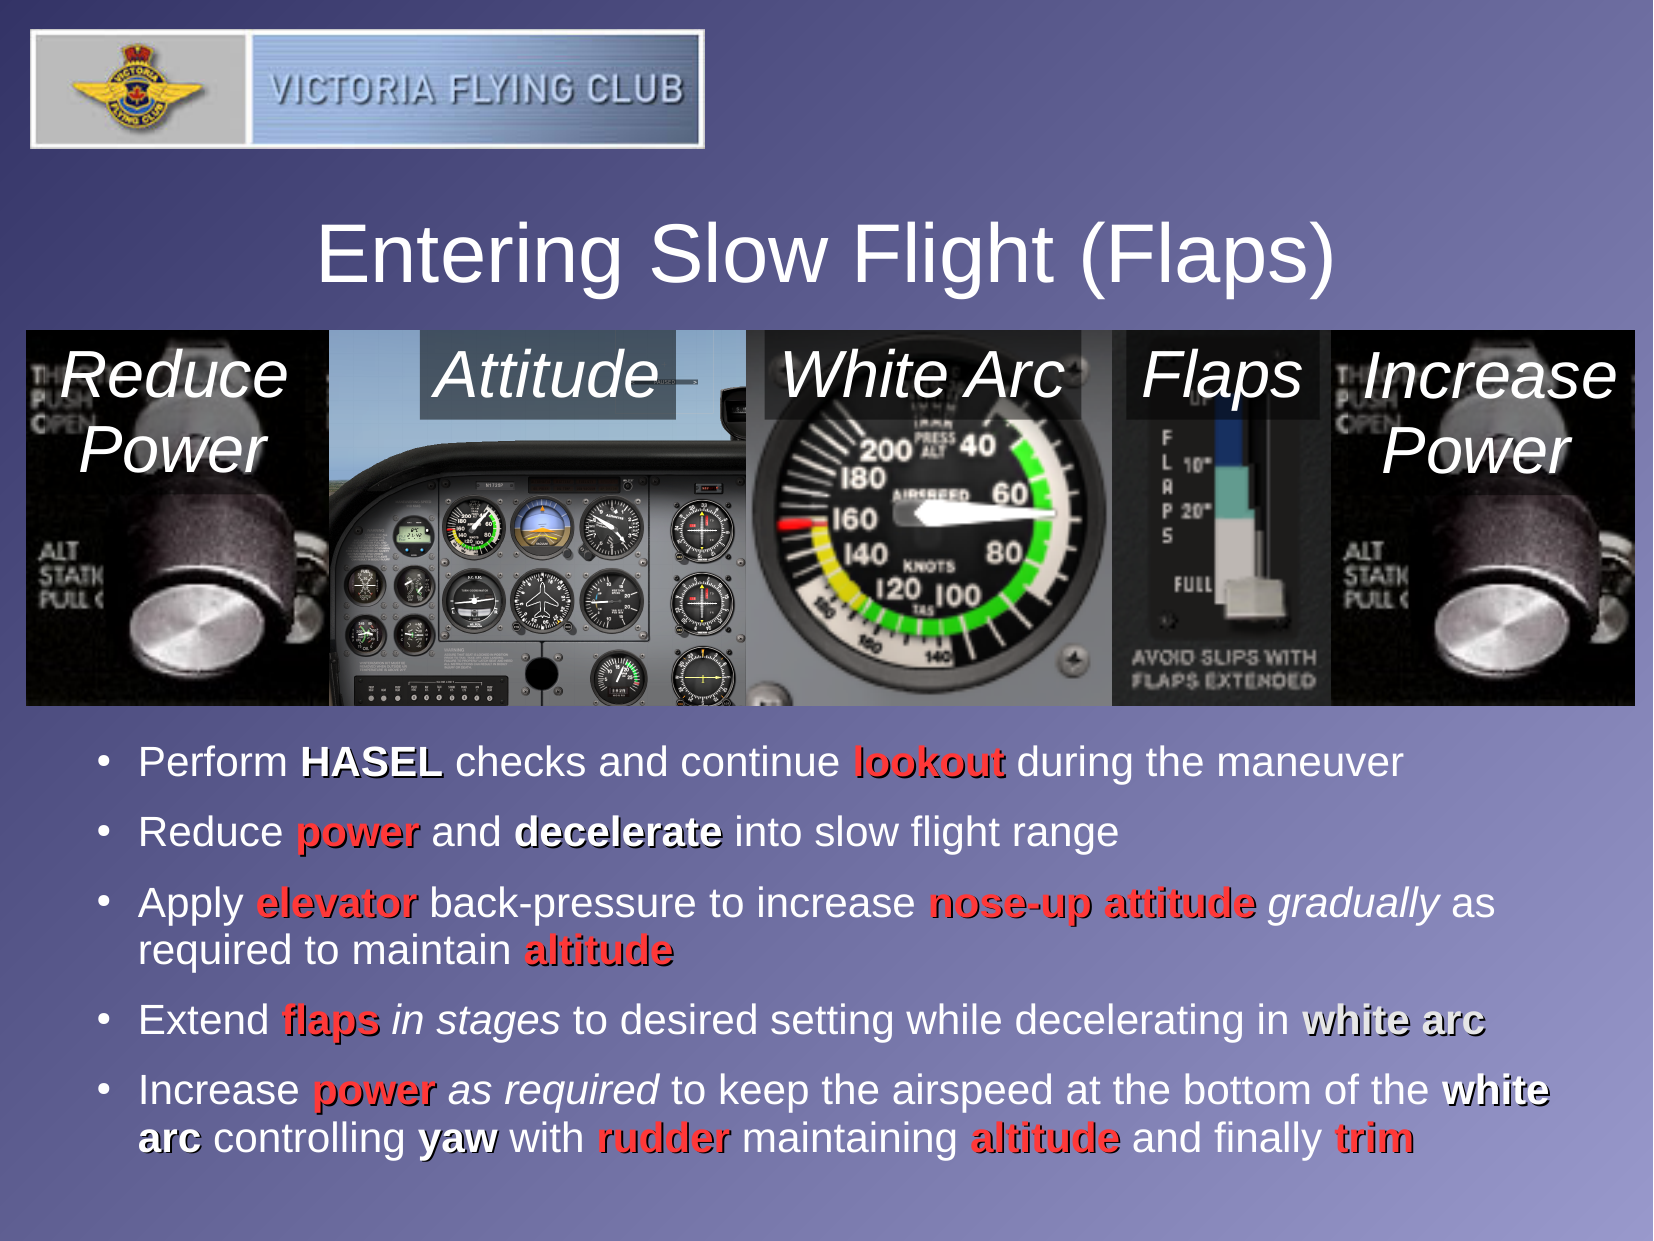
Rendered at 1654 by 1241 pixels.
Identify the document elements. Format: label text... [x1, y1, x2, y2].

picture [30, 29, 705, 149]
text_box Flaps [1126, 330, 1320, 420]
picture [26, 330, 1635, 706]
text_box Attitude [419, 330, 676, 420]
title Entering Slow Flight (Flaps) [82, 150, 1571, 330]
text_box Reduce Power [44, 330, 306, 495]
list Perform HASEL checks and continue lookout during the maneuver Reduce power and decelerate into slow flight range Apply elevator back-pressure to increase nose-up attitude gradually as required to maintain altitude Extend flaps in stages to desired setting while decelerating in white arc Increase power as required to keep the airspeed at the bottom of the white arc controlling yaw with rudder maintaining altitude and finally trim [82, 738, 1571, 1188]
text_box White Arc [764, 330, 1082, 420]
text_box Increase Power [1348, 330, 1635, 496]
